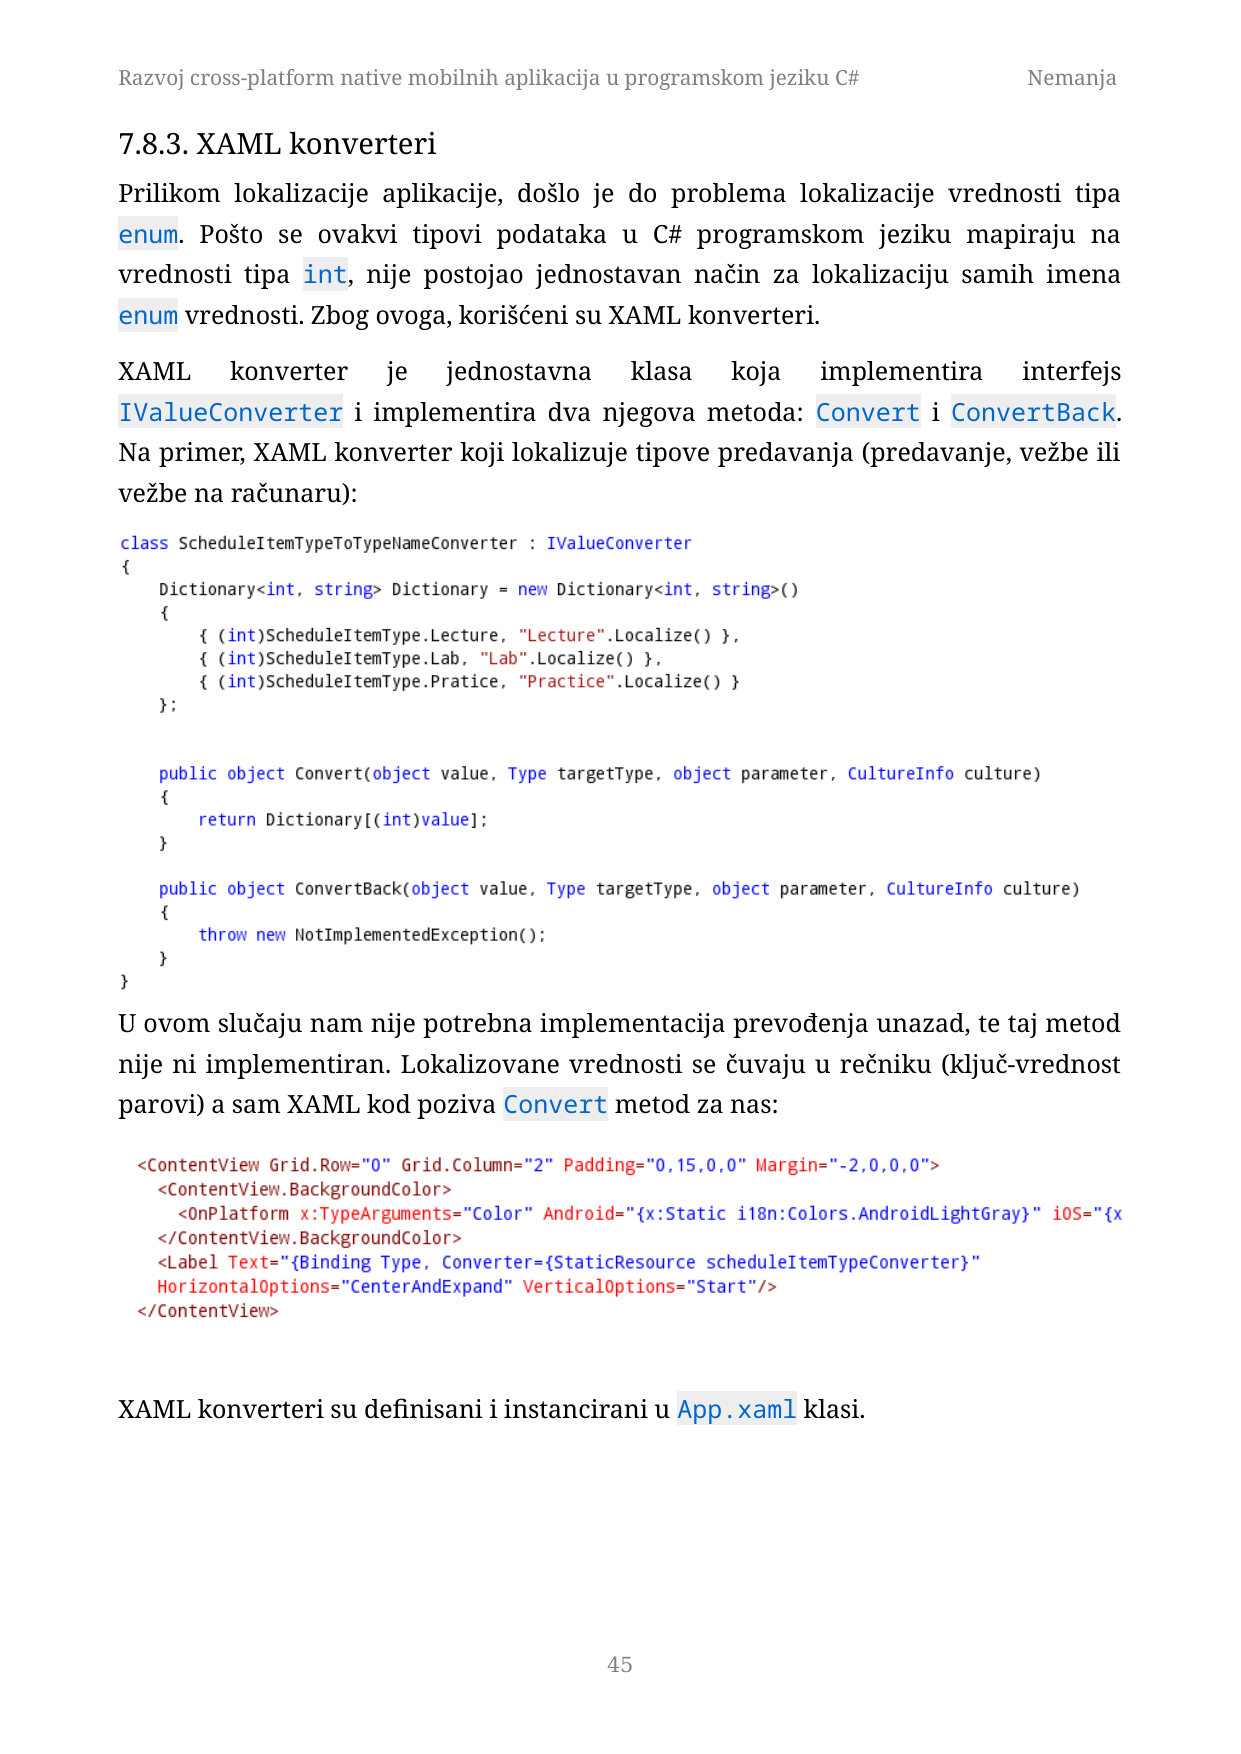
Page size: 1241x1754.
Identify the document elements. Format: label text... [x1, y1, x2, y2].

subtitle 7.8.3. XAML konverteri [118, 123, 1122, 163]
text U ovom slučaju nam nije potrebna implementacija prevođenja unazad, te taj metod nije ni implementiran. Lokalizovane vrednosti se čuvaju u rečniku (ključ-vrednost parovi) a sam XAML kod poziva Convert metod za nas: [118, 999, 1122, 1121]
text Prilikom lokalizacije aplikacije, došlo je do problema lokalizacije vrednosti tipa enum. Pošto se ovakvi tipovi podataka u C# programskom jeziku mapiraju na vrednosti tipa int, nije postojao jednostavan način za lokalizaciju samih imena enum vrednosti. Zbog ovoga, korišćeni su XAML konverteri. [118, 176, 1122, 332]
picture [118, 1142, 1123, 1330]
picture [118, 531, 1123, 999]
text XAML konverteri su definisani i instancirani u App.xaml klasi. [118, 1391, 1122, 1425]
text XAML konverter je jednostavna klasa koja implementira interfejs IValueConverter i implementira dva njegova metoda: Convert i ConvertBack. Na primer, XAML konverter koji lokalizuje tipove predavanja (predavanje, vežbe ili vežbe na računaru): [118, 353, 1122, 510]
